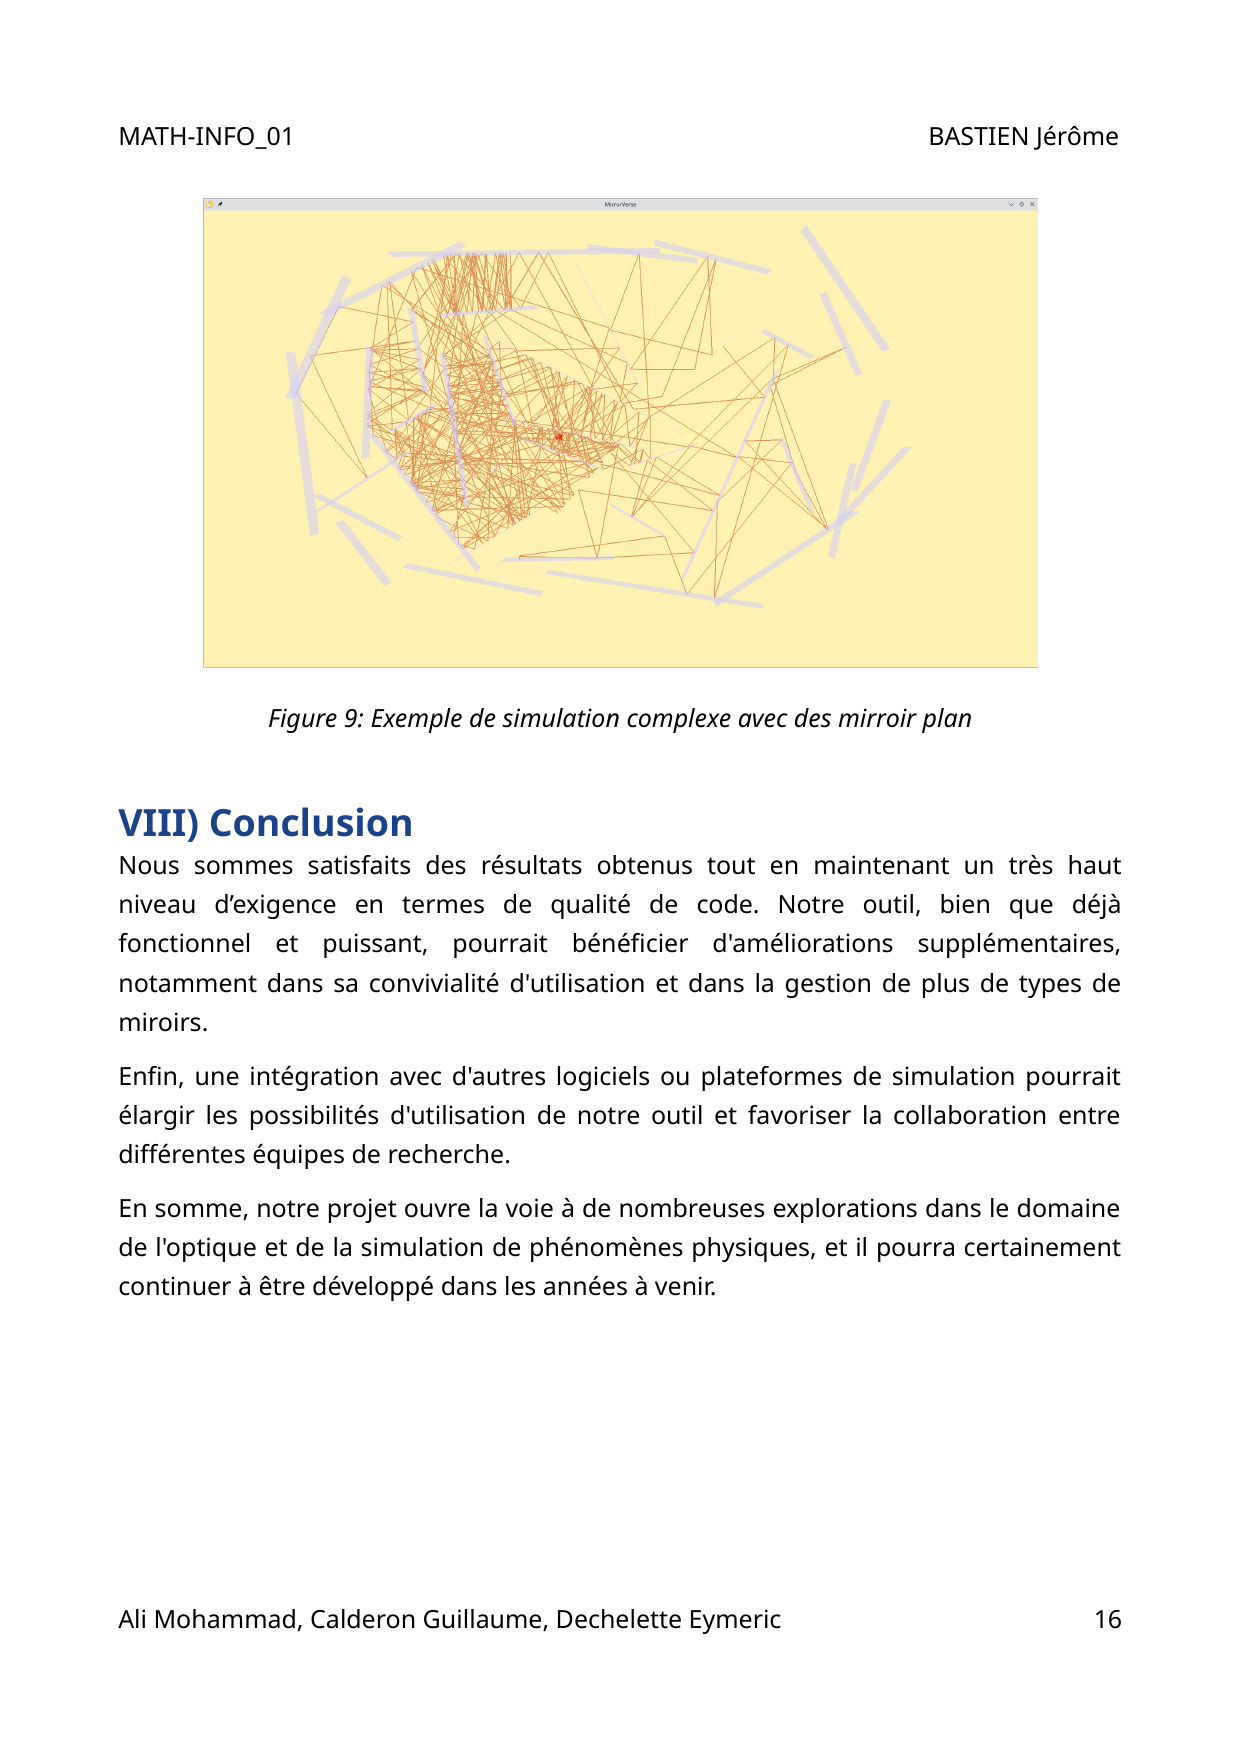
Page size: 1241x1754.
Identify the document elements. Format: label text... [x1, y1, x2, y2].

text En somme, notre projet ouvre la voie à de nombreuses explorations dans le domaine de l'optique et de la simulation de phénomènes physiques, et il pourra certainement continuer à être développé dans les années à venir. [118, 1190, 1122, 1303]
text Enfin, une intégration avec d'autres logiciels ou plateformes de simulation pourrait élargir les possibilités d'utilisation de notre outil et favoriser la collaboration entre différentes équipes de recherche. [118, 1058, 1122, 1171]
text Figure 9: Exemple de simulation complexe avec des mirroir plan [175, 701, 1065, 735]
subtitle VIII) Conclusion [118, 797, 1122, 848]
picture [175, 175, 1065, 701]
text Nous sommes satisfaits des résultats obtenus tout en maintenant un très haut niveau d’exigence en termes de qualité de code. Notre outil, bien que déjà fonctionnel et puissant, pourrait bénéficier d'améliorations supplémentaires, notamment dans sa convivialité d'utilisation et dans la gestion de plus de types de miroirs. [118, 848, 1122, 1038]
